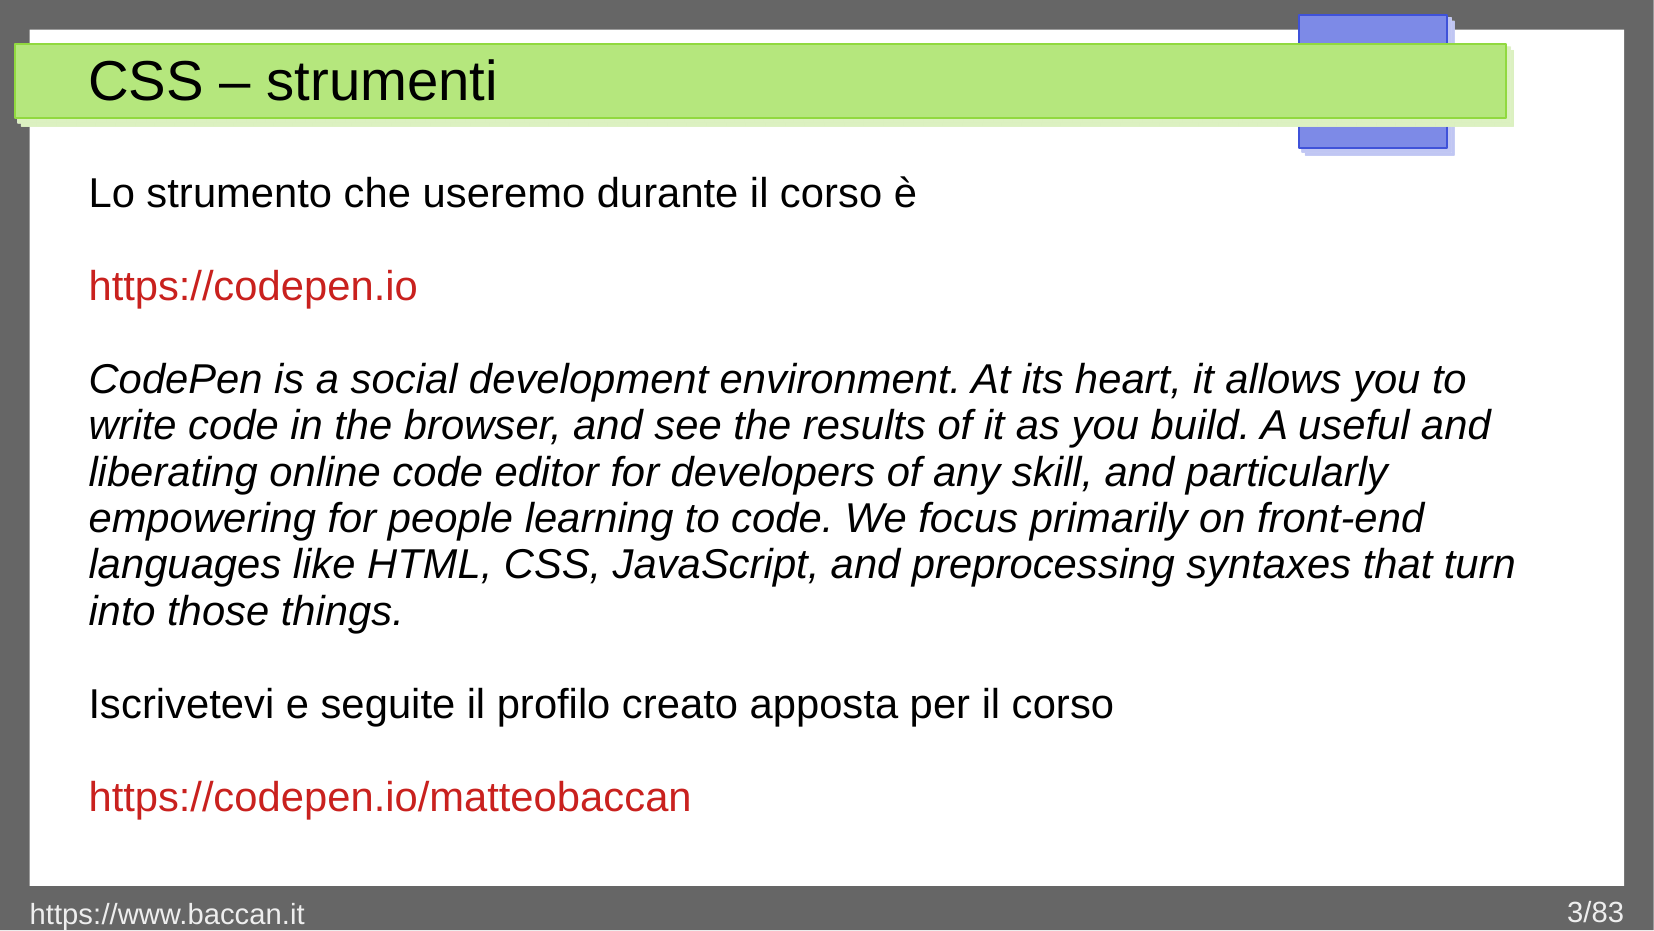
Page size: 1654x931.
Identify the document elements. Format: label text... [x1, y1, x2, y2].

title CSS – strumenti [88, 44, 1506, 119]
text_box Lo strumento che useremo durante il corso è https://codepen.io CodePen is a social development environment. At its heart, it allows you to write code in the browser, and see the results of it as you build. A useful and liberating online code editor for developers of any skill, and particularly empowering for people learning to code. We focus primarily on front-end languages like HTML, CSS, JavaScript, and preprocessing syntaxes that turn into those things. Iscrivetevi e seguite il profilo creato apposta per il corso https://codepen.io/matteobaccan [88, 169, 1565, 821]
